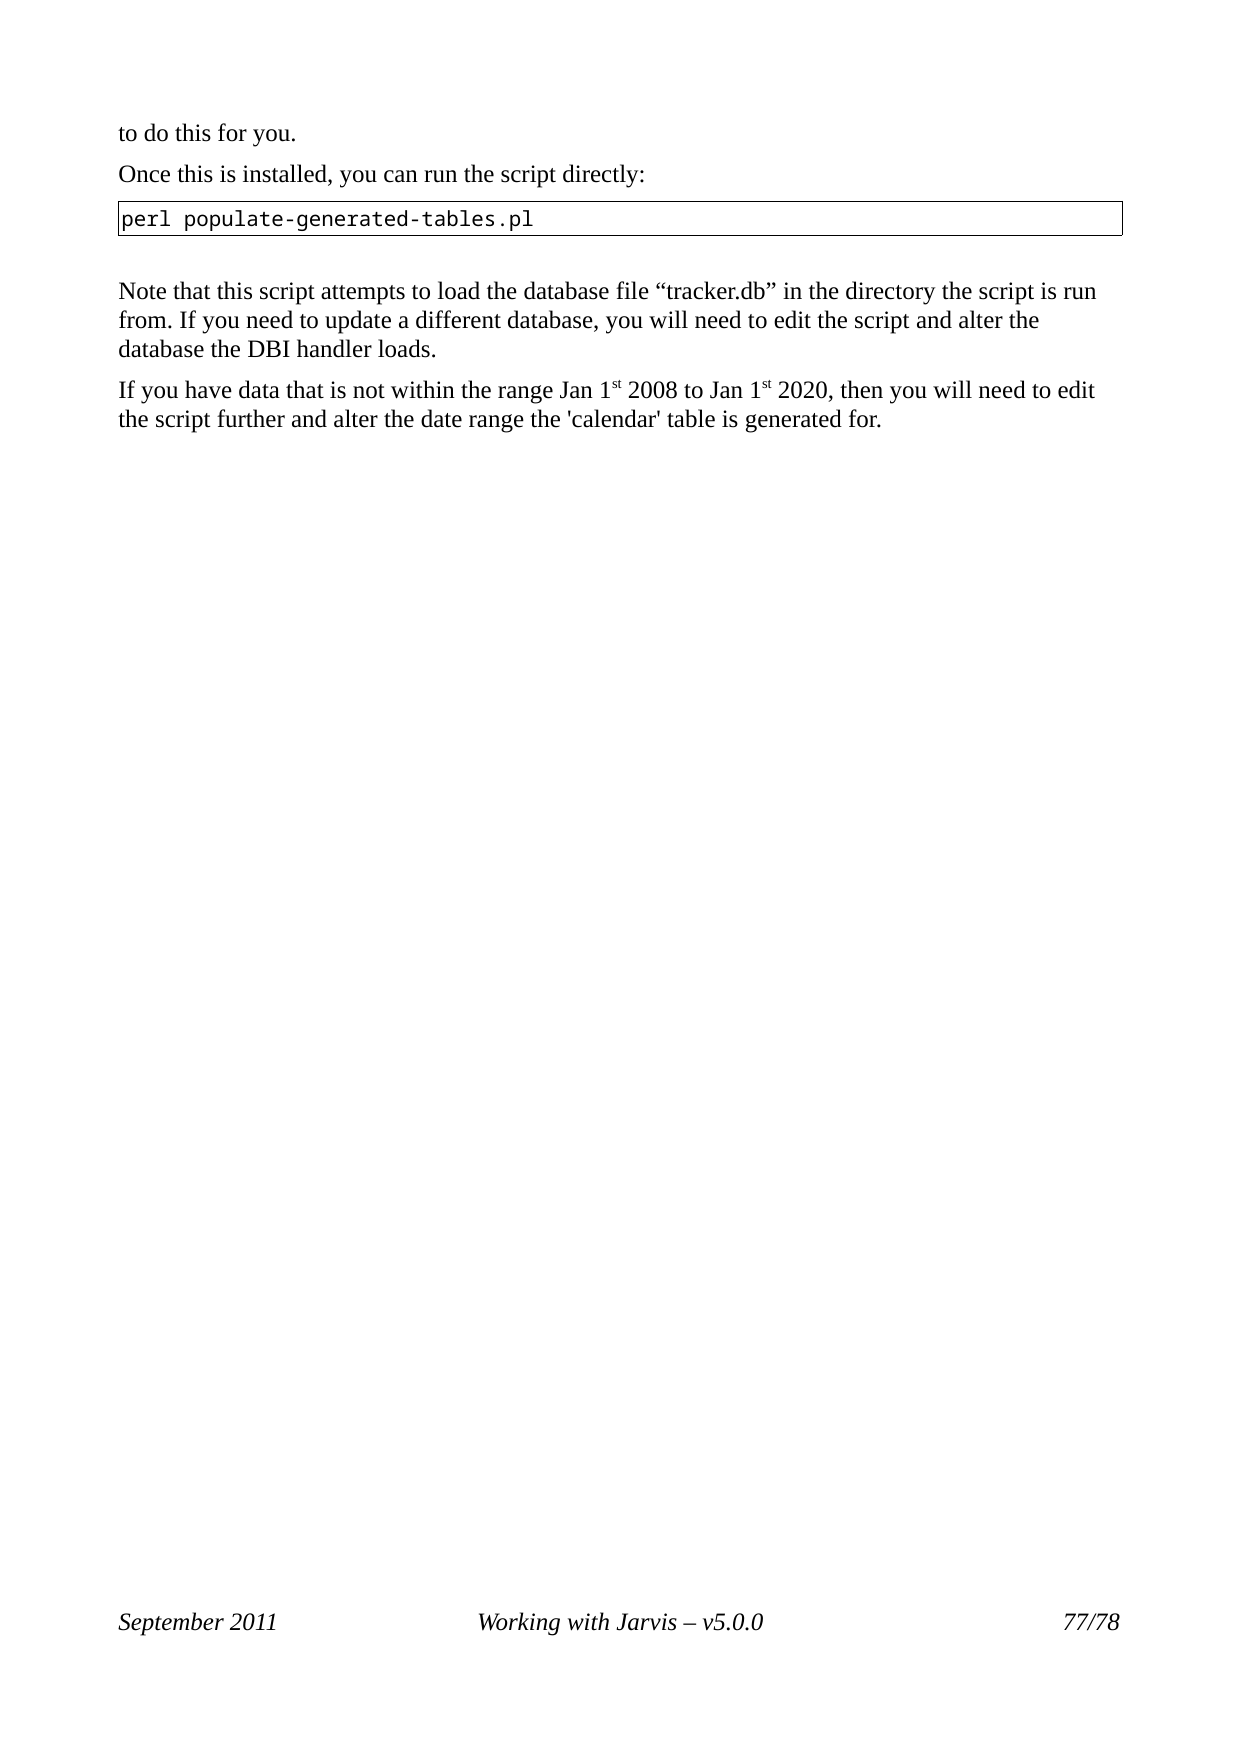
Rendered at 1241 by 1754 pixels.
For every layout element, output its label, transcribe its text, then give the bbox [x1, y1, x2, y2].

text perl populate-generated-tables.pl [119, 202, 1122, 235]
text to do this for you. [118, 118, 1122, 147]
text Once this is installed, you can run the script directly: [118, 159, 1122, 188]
text Note that this script attempts to load the database file “tracker.db” in the directory the script is run from. If you need to update a different database, you will need to edit the script and alter the database the DBI handler loads. [118, 276, 1122, 363]
text If you have data that is not within the range Jan 1st 2008 to Jan 1st 2020, then you will need to edit the script further and alter the date range the 'calendar' table is generated for. [118, 375, 1122, 433]
